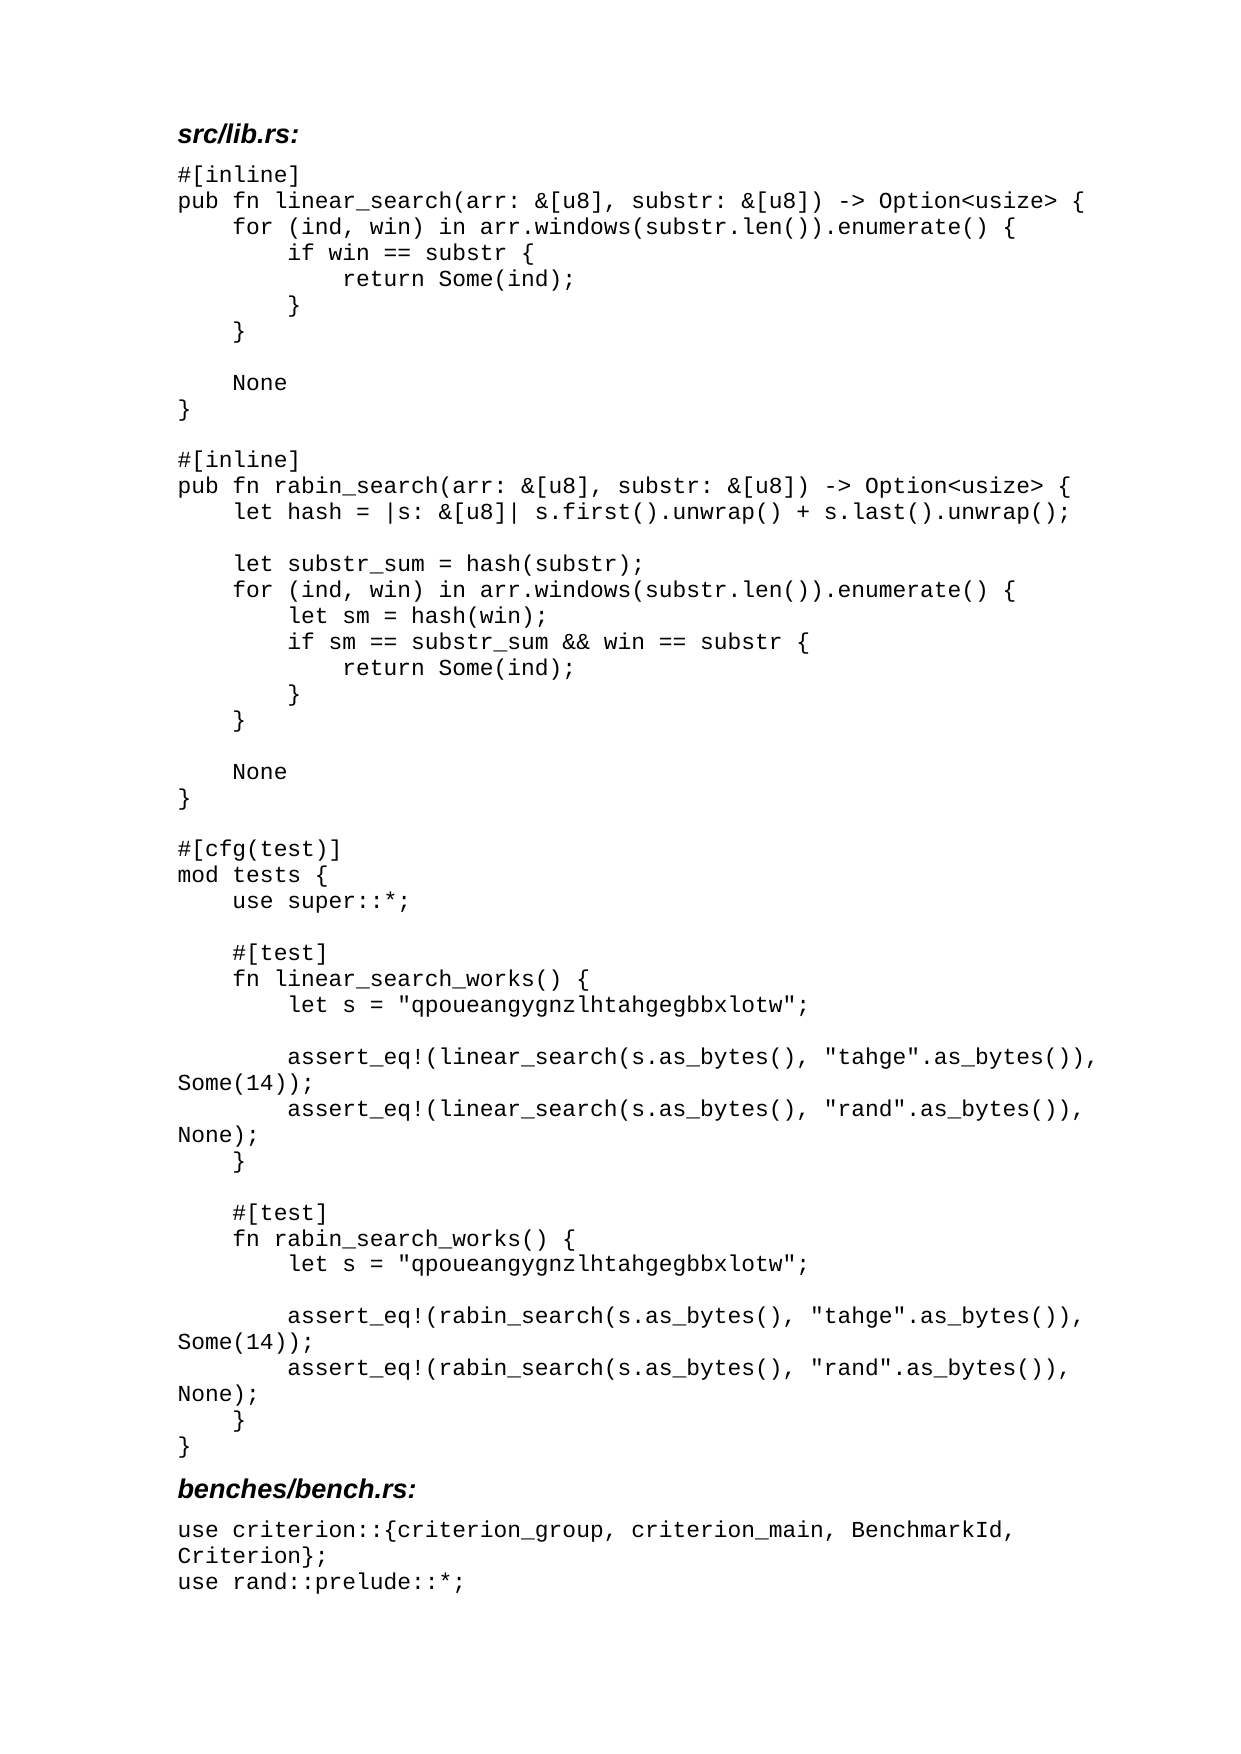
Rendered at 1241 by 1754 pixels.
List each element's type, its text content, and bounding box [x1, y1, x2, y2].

text assert_eq!(linear_search(s.as_bytes(), "rand".as_bytes()), None); [177, 1097, 1152, 1149]
text use criterion::{criterion_group, criterion_main, BenchmarkId, Criterion}; [177, 1518, 1152, 1570]
text assert_eq!(rabin_search(s.as_bytes(), "tahge".as_bytes()), Some(14)); [177, 1305, 1152, 1357]
text if win == substr { [177, 241, 1152, 267]
text let s = "qpoueangygnzlhtahgegbbxlotw"; [177, 993, 1152, 1019]
text use super::*; [177, 890, 1152, 916]
text for (ind, win) in arr.windows(substr.len()).enumerate() { [177, 578, 1152, 604]
text } [177, 293, 1152, 319]
text #[test] [177, 942, 1152, 967]
text use rand::prelude::*; [177, 1570, 1152, 1596]
text let hash = |s: &[u8]| s.first().unwrap() + s.last().unwrap(); [177, 501, 1152, 527]
text #[inline] [177, 163, 1152, 189]
text #[test] [177, 1201, 1152, 1227]
text for (ind, win) in arr.windows(substr.len()).enumerate() { [177, 215, 1152, 241]
text return Some(ind); [177, 267, 1152, 293]
text #[inline] [177, 449, 1152, 475]
text } [177, 1434, 1152, 1460]
text let sm = hash(win); [177, 604, 1152, 630]
text pub fn rabin_search(arr: &[u8], substr: &[u8]) -> Option<usize> { [177, 475, 1152, 501]
text fn rabin_search_works() { [177, 1227, 1152, 1253]
text } [177, 786, 1152, 812]
text return Some(ind); [177, 656, 1152, 682]
text assert_eq!(rabin_search(s.as_bytes(), "rand".as_bytes()), None); [177, 1357, 1152, 1408]
text } [177, 319, 1152, 345]
text None [177, 371, 1152, 397]
text assert_eq!(linear_search(s.as_bytes(), "tahge".as_bytes()), Some(14)); [177, 1045, 1152, 1097]
text let s = "qpoueangygnzlhtahgegbbxlotw"; [177, 1253, 1152, 1279]
text } [177, 1408, 1152, 1434]
text #[cfg(test)] [177, 838, 1152, 864]
text } [177, 682, 1152, 708]
text let substr_sum = hash(substr); [177, 552, 1152, 578]
text } [177, 397, 1152, 423]
text } [177, 1149, 1152, 1175]
text pub fn linear_search(arr: &[u8], substr: &[u8]) -> Option<usize> { [177, 189, 1152, 215]
text if sm == substr_sum && win == substr { [177, 630, 1152, 656]
text None [177, 760, 1152, 786]
text } [177, 708, 1152, 734]
subtitle src/lib.rs: [177, 118, 1152, 149]
text mod tests { [177, 864, 1152, 890]
subtitle benches/bench.rs: [177, 1473, 1152, 1504]
text fn linear_search_works() { [177, 967, 1152, 993]
